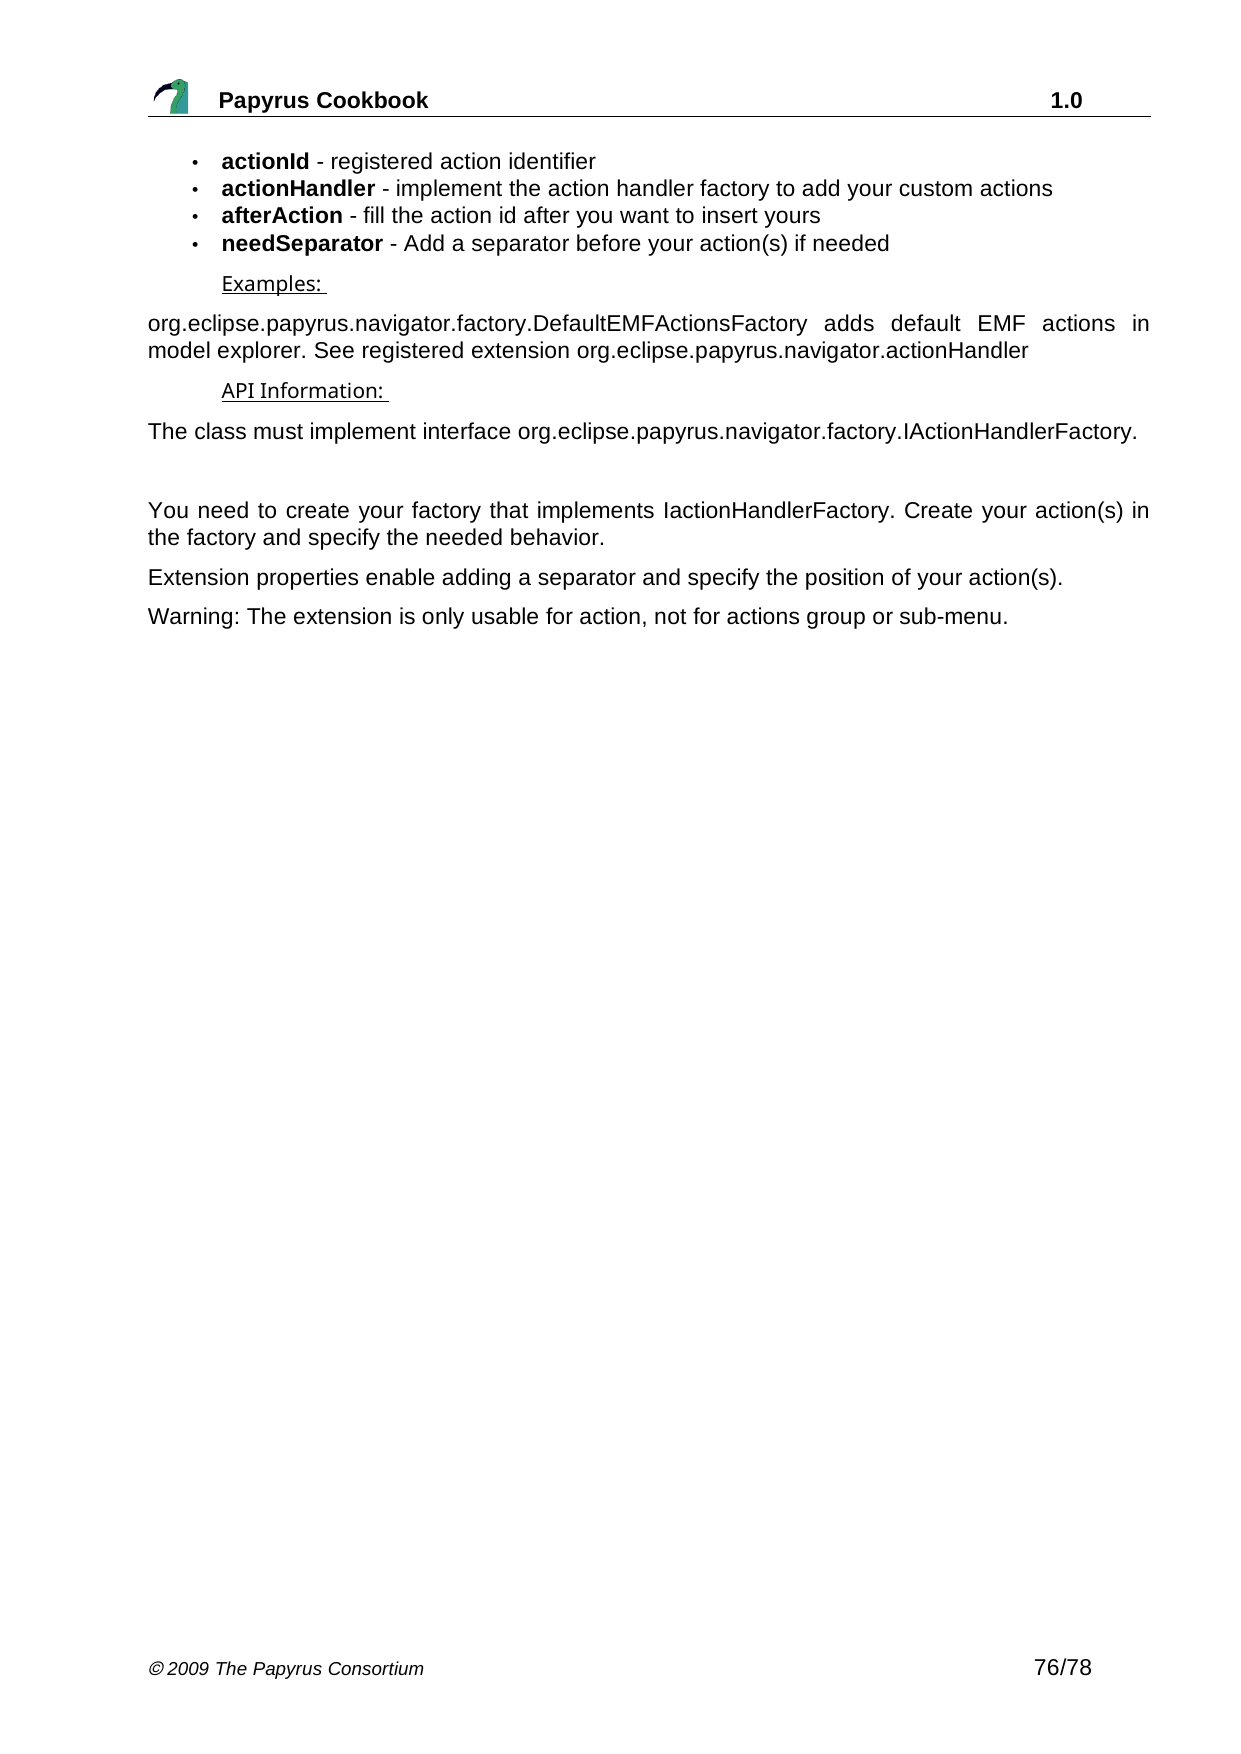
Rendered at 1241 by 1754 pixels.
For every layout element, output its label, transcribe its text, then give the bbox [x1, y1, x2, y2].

text Warning: The extension is only usable for action, not for actions group or sub-menu. [148, 603, 1151, 630]
text Extension properties enable adding a separator and specify the position of your action(s). [148, 563, 1151, 590]
picture [153, 79, 189, 114]
list afterAction - fill the action id after you want to insert yours [192, 202, 1151, 229]
text The class must implement interface org.eclipse.papyrus.navigator.factory.IActionHandlerFactory. [148, 417, 1151, 444]
list needSeparator - Add a separator before your action(s) if needed [192, 229, 1151, 256]
text You need to create your factory that implements IactionHandlerFactory. Create your action(s) in the factory and specify the needed behavior. [148, 496, 1151, 551]
list actionHandler - implement the action handler factory to add your custom actions [192, 175, 1151, 202]
list actionId - registered action identifier [192, 148, 1151, 175]
subtitle Examples: [221, 268, 1151, 297]
text org.eclipse.papyrus.navigator.factory.DefaultEMFActionsFactory adds default EMF actions in model explorer. See registered extension org.eclipse.papyrus.navigator.actionHandler [148, 309, 1151, 364]
subtitle API Information: [221, 376, 1151, 405]
